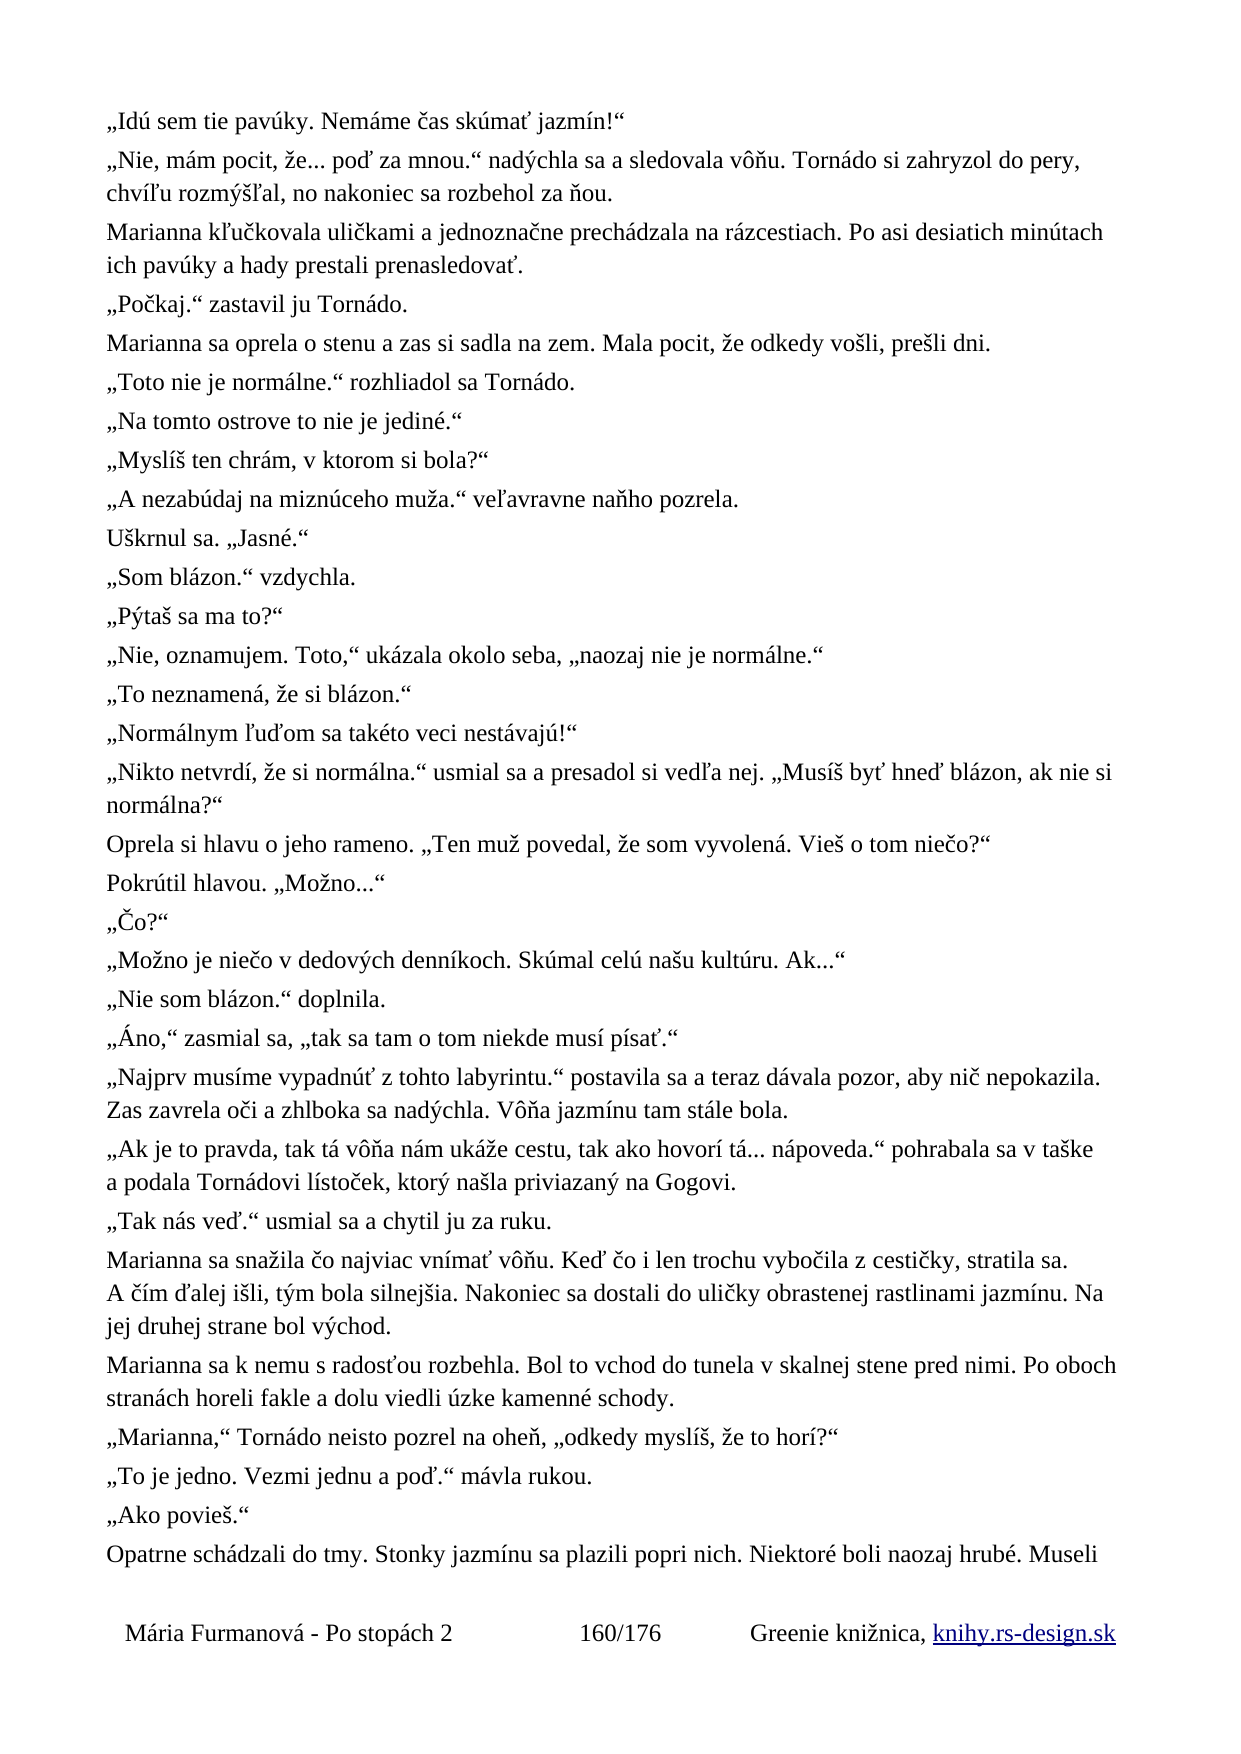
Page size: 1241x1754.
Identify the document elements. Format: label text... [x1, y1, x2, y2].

text Oprela si hlavu o jeho rameno. „Ten muž povedal, že som vyvolená. Vieš o tom niečo?“ [106, 829, 1134, 857]
text „A nezabúdaj na miznúceho muža.“ veľavravne naňho pozrela. [106, 484, 1134, 513]
text „Tak nás veď.“ usmial sa a chytil ju za ruku. [106, 1206, 1134, 1235]
text „Čo?“ [106, 907, 1134, 935]
text „Nie som blázon.“ doplnila. [106, 984, 1134, 1013]
text Pokrútil hlavou. „Možno...“ [106, 868, 1134, 896]
text „Ak je to pravda, tak tá vôňa nám ukáže cestu, tak ako hovorí tá... nápoveda.“ pohrabala sa v taške a podala Tornádovi lístoček, ktorý našla priviazaný na Gogovi. [106, 1134, 1134, 1196]
text „Som blázon.“ vzdychla. [106, 562, 1134, 591]
text Marianna sa k nemu s radosťou rozbehla. Bol to vchod do tunela v skalnej stene pred nimi. Po oboch stranách horeli fakle a dolu viedli úzke kamenné schody. [106, 1350, 1134, 1412]
text „Toto nie je normálne.“ rozhliadol sa Tornádo. [106, 367, 1134, 396]
text „To je jedno. Vezmi jednu a poď.“ mávla rukou. [106, 1461, 1134, 1490]
text „Pýtaš sa ma to?“ [106, 601, 1134, 629]
text „Nie, mám pocit, že... poď za mnou.“ nadýchla sa a sledovala vôňu. Tornádo si zahryzol do pery, chvíľu rozmýšľal, no nakoniec sa rozbehol za ňou. [106, 145, 1134, 207]
text „Ako povieš.“ [106, 1500, 1134, 1529]
text Opatrne schádzali do tmy. Stonky jazmínu sa plazili popri nich. Niektoré boli naozaj hrubé. Museli [106, 1539, 1134, 1568]
text „Normálnym ľuďom sa takéto veci nestávajú!“ [106, 718, 1134, 746]
text „To neznamená, že si blázon.“ [106, 679, 1134, 707]
text „Možno je niečo v dedových denníkoch. Skúmal celú našu kultúru. Ak...“ [106, 946, 1134, 974]
text „Áno,“ zasmial sa, „tak sa tam o tom niekde musí písať.“ [106, 1023, 1134, 1052]
text „Počkaj.“ zastavil ju Tornádo. [106, 289, 1134, 318]
text „Nikto netvrdí, že si normálna.“ usmial sa a presadol si vedľa nej. „Musíš byť hneď blázon, ak nie si normálna?“ [106, 757, 1134, 818]
text „Nie, oznamujem. Toto,“ ukázala okolo seba, „naozaj nie je normálne.“ [106, 640, 1134, 668]
text „Marianna,“ Tornádo neisto pozrel na oheň, „odkedy myslíš, že to horí?“ [106, 1422, 1134, 1451]
text Marianna sa oprela o stenu a zas si sadla na zem. Mala pocit, že odkedy vošli, prešli dni. [106, 328, 1134, 357]
text Marianna sa snažila čo najviac vnímať vôňu. Keď čo i len trochu vybočila z cestičky, stratila sa. A čím ďalej išli, tým bola silnejšia. Nakoniec sa dostali do uličky obrastenej rastlinami jazmínu. Na jej druhej strane bol východ. [106, 1245, 1134, 1340]
text „Na tomto ostrove to nie je jediné.“ [106, 406, 1134, 435]
text „Idú sem tie pavúky. Nemáme čas skúmať jazmín!“ [106, 106, 1134, 135]
text „Myslíš ten chrám, v ktorom si bola?“ [106, 445, 1134, 474]
text Marianna kľučkovala uličkami a jednoznačne prechádzala na rázcestiach. Po asi desiatich minútach ich pavúky a hady prestali prenasledovať. [106, 217, 1134, 279]
text Uškrnul sa. „Jasné.“ [106, 523, 1134, 552]
text „Najprv musíme vypadnúť z tohto labyrintu.“ postavila sa a teraz dávala pozor, aby nič nepokazila. Zas zavrela oči a zhlboka sa nadýchla. Vôňa jazmínu tam stále bola. [106, 1062, 1134, 1124]
